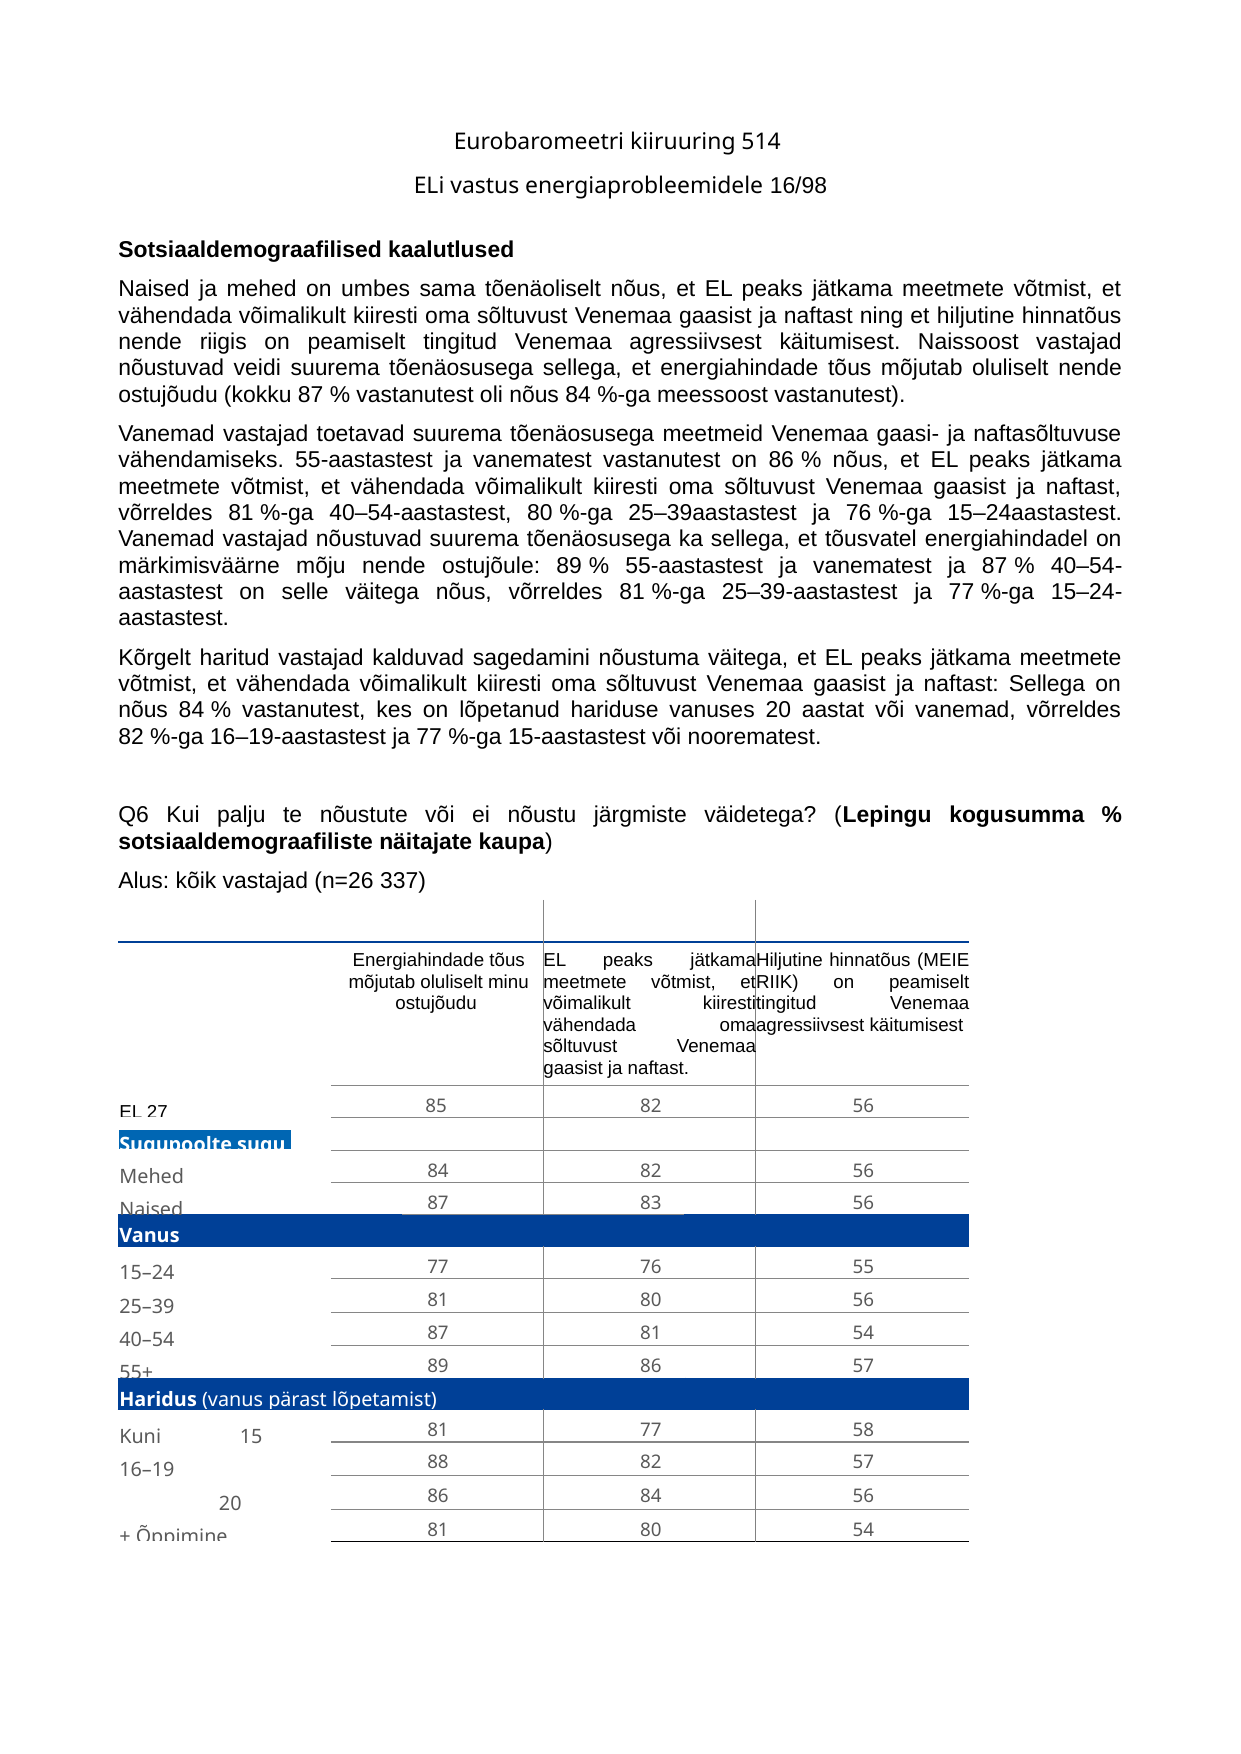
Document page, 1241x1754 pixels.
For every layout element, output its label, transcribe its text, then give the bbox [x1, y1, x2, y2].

table_cell 54 [756, 1510, 969, 1541]
table_cell 81 [544, 1313, 755, 1345]
table_cell 58 [756, 1410, 969, 1441]
table_cell 77 [331, 1247, 543, 1278]
table_header [544, 900, 755, 941]
table_cell [756, 1118, 969, 1149]
table_cell 56 [756, 1279, 969, 1312]
table_cell 87 [331, 1183, 543, 1214]
table_cell [686, 1215, 969, 1246]
table_cell Vanus [118, 1215, 401, 1246]
table_cell 86 [331, 1476, 543, 1508]
table_cell [686, 1379, 969, 1409]
table_cell Kuni 15 16–19 20 + Õppimine [118, 1410, 331, 1541]
table_cell 56 [756, 1183, 969, 1214]
text Vanemad vastajad toetavad suurema tõenäosusega meetmeid Venemaa gaasi- ja naftasõltuvuse vähendamiseks. 55-aastastest ja vanematest vastanutest on 86 % nõus, et EL peaks jätkama meetmete võtmist, et vähendada võimalikult kiiresti oma sõltuvust Venemaa gaasist ja naftast, võrreldes 81 %-ga 40–54-aastastest, 80 %-ga 25–39aastastest ja 76 %-ga 15–24aastastest. Vanemad vastajad nõustuvad suurema tõenäosusega ka sellega, et tõusvatel energiahindadel on märkimisväärne mõju nende ostujõule: 89 % 55-aastastest ja vanematest ja 87 % 40–54-aastastest on selle väitega nõus, võrreldes 81 %-ga 25–39-aastastest ja 77 %-ga 15–24-aastastest. [118, 420, 1122, 631]
table_cell EL peaks jätkama meetmete võtmist, et võimalikult kiiresti vähendada oma sõltuvust Venemaa gaasist ja naftast. [544, 943, 755, 1085]
table_cell 76 [544, 1247, 755, 1278]
table_cell 85 [331, 1086, 543, 1117]
text Alus: kõik vastajad (n=26 337) [118, 867, 1122, 893]
table_cell 54 [756, 1313, 969, 1345]
text Q6 Kui palju te nõustute või ei nõustu järgmiste väidetega? (Lepingu kogusumma % sotsiaaldemograafiliste näitajate kaupa) [118, 801, 1122, 854]
table_cell 80 [544, 1279, 755, 1312]
table_cell 84 [544, 1476, 755, 1508]
table_cell [402, 1215, 684, 1246]
table_cell 57 [756, 1346, 969, 1378]
table_header [118, 900, 543, 941]
text Kõrgelt haritud vastajad kalduvad sagedamini nõustuma väitega, et EL peaks jätkama meetmete võtmist, et vähendada võimalikult kiiresti oma sõltuvust Venemaa gaasist ja naftast: Sellega on nõus 84 % vastanutest, kes on lõpetanud hariduse vanuses 20 aastat või vanemad, võrreldes 82 %-ga 16–19-aastastest ja 77 %-ga 15-aastastest või noorematest. [118, 644, 1122, 749]
table_cell Sugupoolte sugu [118, 1117, 331, 1149]
table_cell 77 [544, 1410, 755, 1441]
table_cell 81 [331, 1410, 543, 1441]
table_cell 84 [331, 1151, 543, 1182]
table_cell 83 [544, 1183, 755, 1214]
table_cell 56 [756, 1086, 969, 1117]
table_cell 57 [756, 1443, 969, 1475]
table_cell 82 [544, 1151, 755, 1182]
text Naised ja mehed on umbes sama tõenäoliselt nõus, et EL peaks jätkama meetmete võtmist, et vähendada võimalikult kiiresti oma sõltuvust Venemaa gaasist ja naftast ning et hiljutine hinnatõus nende riigis on peamiselt tingitud Venemaa agressiivsest käitumisest. Naissoost vastajad nõustuvad veidi suurema tõenäosusega sellega, et energiahindade tõus mõjutab oluliselt nende ostujõudu (kokku 87 % vastanutest oli nõus 84 %-ga meessoost vastanutest). [118, 275, 1122, 407]
table_cell [118, 943, 331, 1085]
table_cell 81 [331, 1510, 543, 1541]
table_cell 15–24 25–39 40–54 55+ [118, 1247, 331, 1378]
table_cell 87 [331, 1313, 543, 1345]
text Sotsiaaldemograafilised kaalutlused [118, 236, 1122, 262]
table_cell Mehed Naised [118, 1150, 331, 1214]
table_cell 56 [756, 1476, 969, 1508]
table_cell [331, 1118, 543, 1149]
table_cell 80 [544, 1510, 755, 1541]
table_cell Hiljutine hinnatõus (MEIE RIIK) on peamiselt tingitud Venemaa agressiivsest käitumisest [756, 943, 969, 1085]
table_cell 56 [756, 1151, 969, 1182]
table_cell 81 [331, 1279, 543, 1312]
table_cell Energiahindade tõus mõjutab oluliselt minu ostujõudu [331, 943, 543, 1085]
table_cell Haridus (vanus pärast lõpetamist) [119, 1379, 684, 1409]
table_cell EL 27 [118, 1085, 331, 1117]
table_header [756, 900, 969, 941]
table_cell 55 [756, 1247, 969, 1278]
table_cell 82 [544, 1443, 755, 1475]
table_cell 82 [544, 1086, 755, 1117]
table_cell 88 [331, 1443, 543, 1475]
table_cell 86 [544, 1346, 755, 1378]
table_cell 89 [331, 1346, 543, 1378]
table_cell [544, 1118, 755, 1149]
